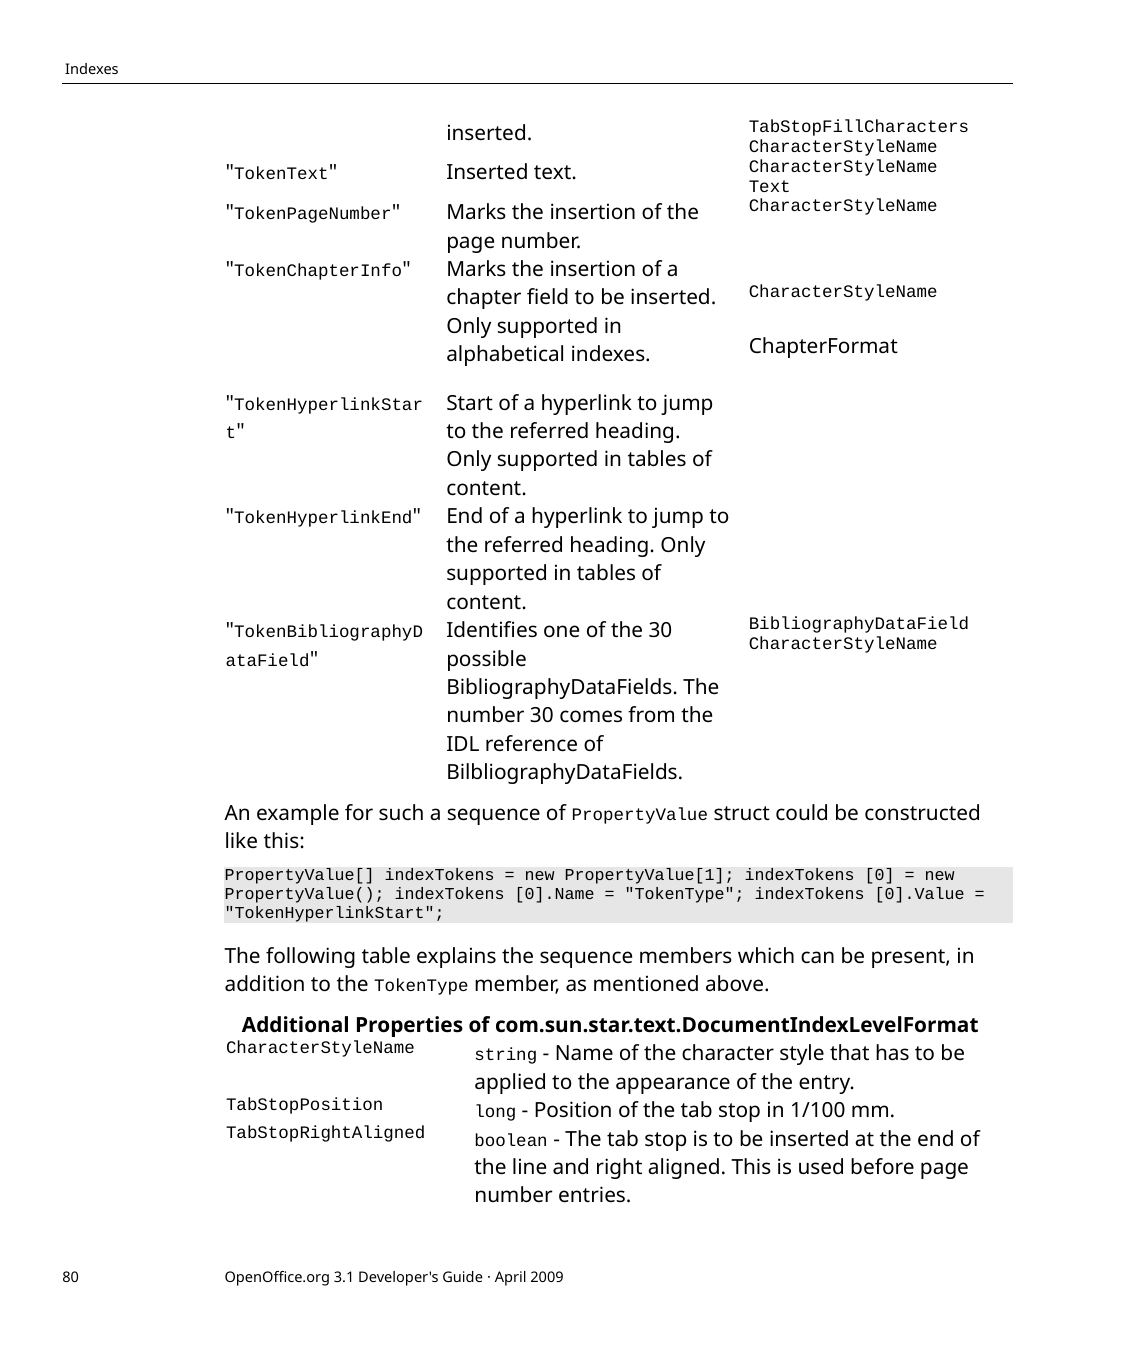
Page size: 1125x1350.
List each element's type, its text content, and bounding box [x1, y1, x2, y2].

table_cell "TokenHyperlinkStart" [225, 388, 446, 501]
table_cell inserted. [446, 118, 748, 158]
table_cell "TokenPageNumber" [225, 197, 446, 254]
table_header Additional Properties of com.sun.star.text.DocumentIndexLevelFormat [226, 1010, 1013, 1038]
table_cell Marks the insertion of the page number. [446, 197, 748, 254]
table_cell string - Name of the character style that has to be applied to the appearance of the entry. [474, 1039, 1013, 1095]
table_cell "TokenChapterInfo" [225, 254, 446, 388]
table_cell BibliographyDataField CharacterStyleName [749, 615, 1013, 786]
table_cell CharacterStyleName [749, 197, 1013, 254]
table_cell "TokenHyperlinkEnd" [225, 501, 446, 615]
table_cell End of a hyperlink to jump to the referred heading. Only supported in tables of content. [446, 501, 748, 615]
table_cell Inserted text. [446, 158, 748, 197]
table_cell CharacterStyleName Text [749, 158, 1013, 197]
table_cell CharacterStyleName [226, 1039, 474, 1095]
table_cell TabStopRightAligned [226, 1124, 474, 1209]
table_cell CharacterStyleName ChapterFormat [749, 254, 1013, 388]
table_cell "TokenText" [225, 158, 446, 197]
text The following table explains the sequence members which can be present, in addition to the TokenType member, as mentioned above. [224, 941, 1013, 998]
table_cell [749, 501, 1013, 615]
text PropertyValue[] indexTokens = new PropertyValue[1]; indexTokens [0] = new PropertyValue(); indexTokens [0].Name = "TokenType"; indexTokens [0].Value = "TokenHyperlinkStart"; [224, 867, 1013, 923]
table_cell boolean - The tab stop is to be inserted at the end of the line and right aligned. This is used before page number entries. [474, 1124, 1013, 1209]
table_cell [749, 388, 1013, 501]
table_cell Start of a hyperlink to jump to the referred heading. Only supported in tables of content. [446, 388, 748, 501]
table_cell TabStopFillCharacters CharacterStyleName [749, 118, 1013, 158]
text An example for such a sequence of PropertyValue struct could be constructed like this: [224, 798, 1013, 855]
table_cell Marks the insertion of a chapter field to be inserted. Only supported in alphabetical indexes. [446, 254, 748, 388]
table_cell [225, 118, 446, 158]
table_cell Identifies one of the 30 possible BibliographyDataFields. The number 30 comes from the IDL reference of BilbliographyDataFields. [446, 615, 748, 786]
table_cell long - Position of the tab stop in 1/100 mm. [474, 1095, 1013, 1124]
table_cell TabStopPosition [226, 1095, 474, 1124]
table_cell "TokenBibliographyDataField" [225, 615, 446, 786]
